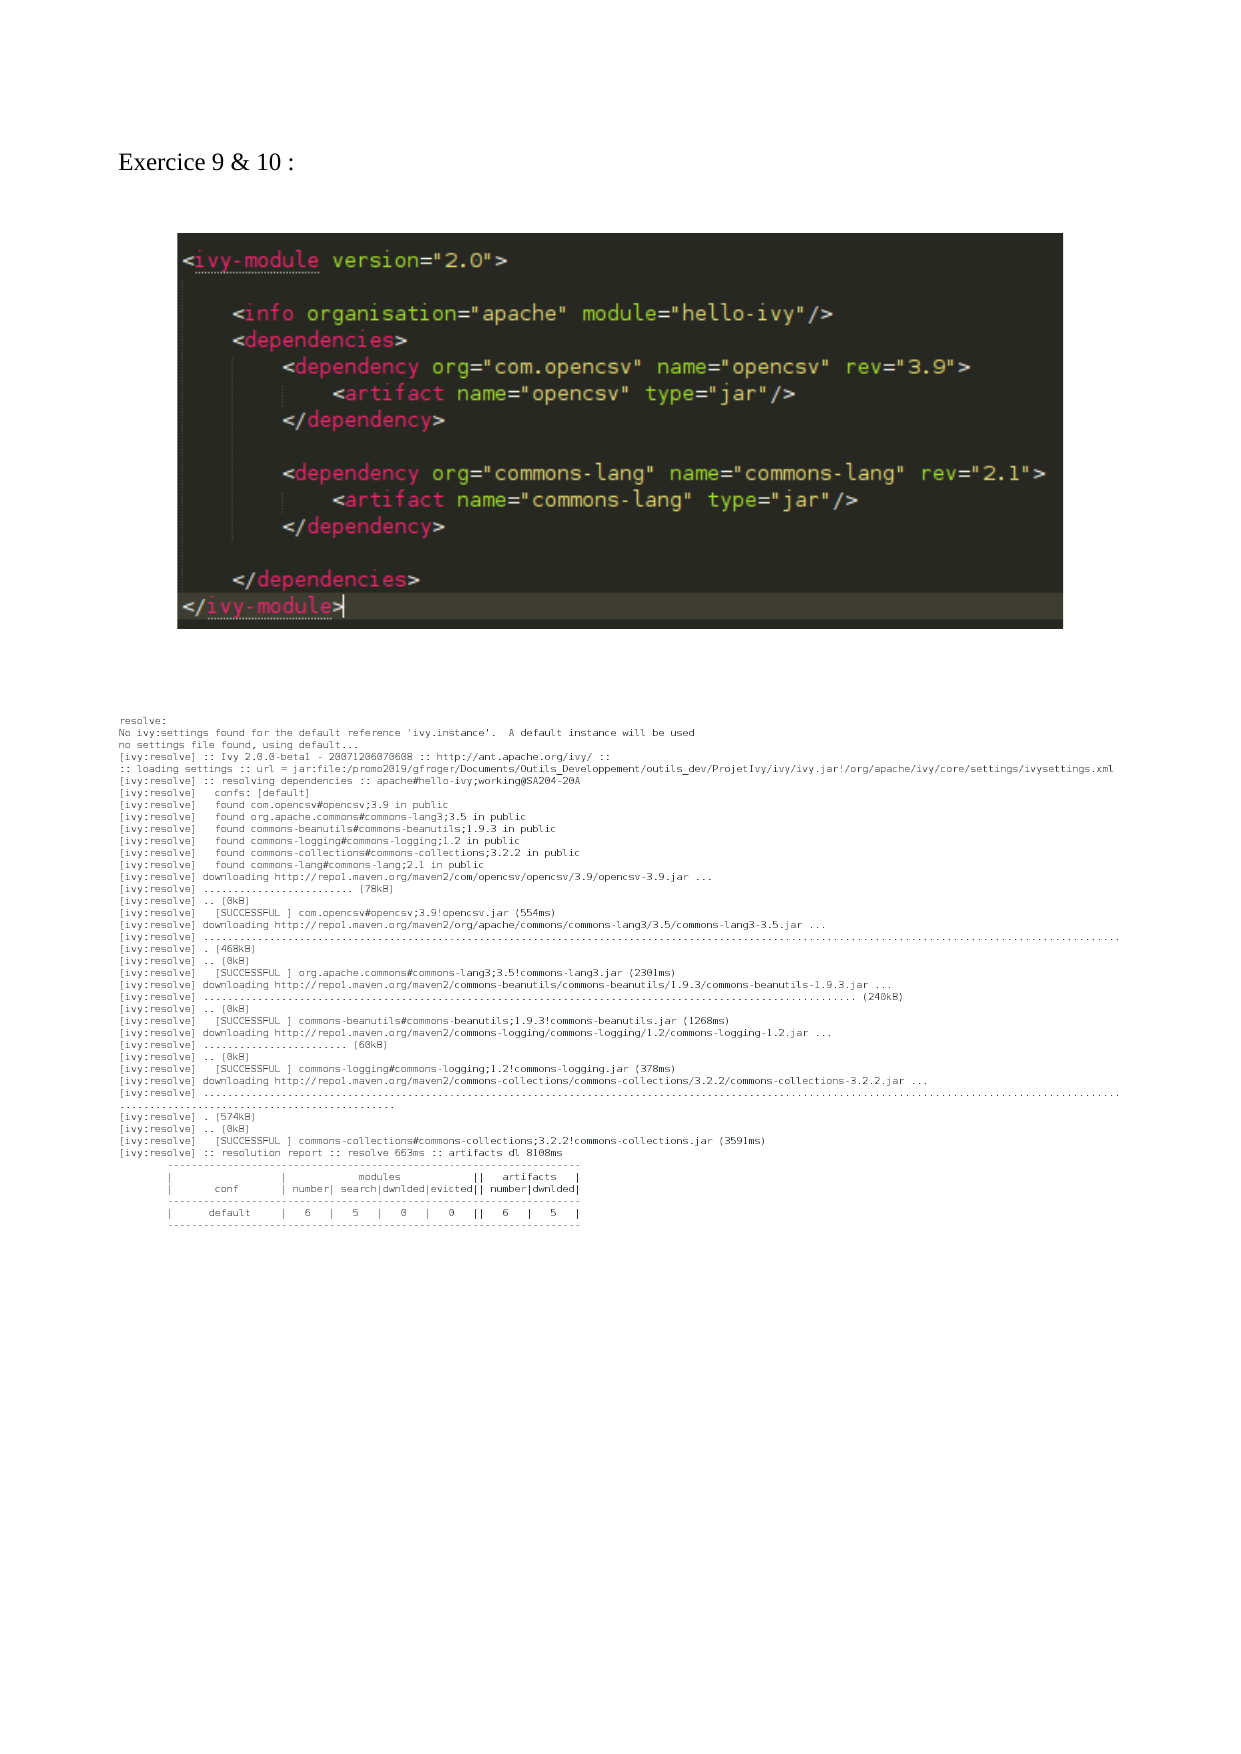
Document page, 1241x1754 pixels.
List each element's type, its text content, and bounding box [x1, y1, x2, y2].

picture [118, 714, 1123, 1230]
picture [177, 233, 1064, 629]
text Exercice 9 & 10 : [118, 147, 1122, 176]
